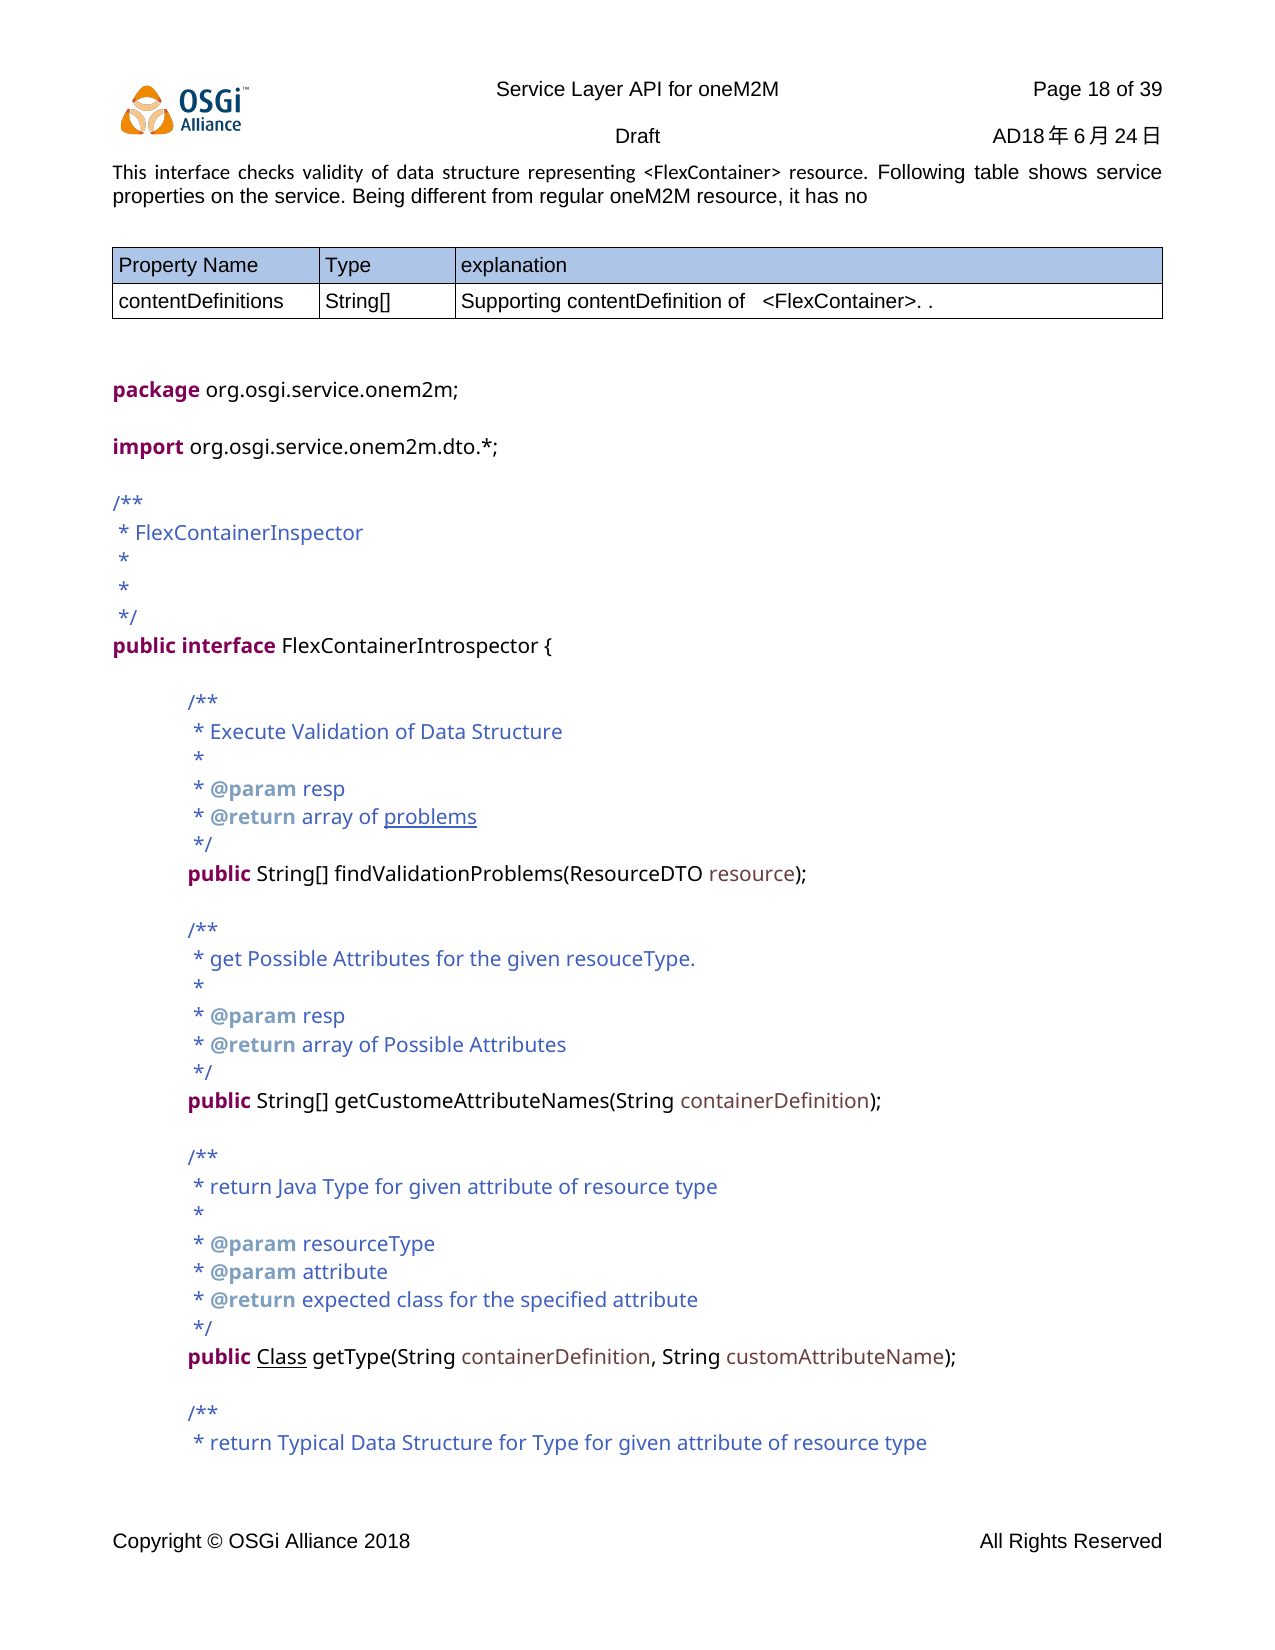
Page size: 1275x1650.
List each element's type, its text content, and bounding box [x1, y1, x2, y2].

text * @return expected class for the specified attribute [112, 1286, 1162, 1314]
text /** [112, 1399, 1162, 1428]
text * [112, 575, 1162, 603]
text package org.osgi.service.onem2m; [112, 376, 1162, 404]
text * [112, 745, 1162, 774]
text * Execute Validation of Data Structure [112, 717, 1162, 745]
text public String[] getCustomeAttributeNames(String containerDefinition); [112, 1087, 1162, 1115]
text */ [112, 1058, 1162, 1087]
text * return Java Type for given attribute of resource type [112, 1172, 1162, 1200]
text * @param resp [112, 1001, 1162, 1030]
table_cell String[] [320, 284, 455, 318]
table_cell contentDefinitions [113, 284, 319, 318]
picture [113, 78, 257, 142]
table_header Property Name [113, 248, 319, 283]
text import org.osgi.service.onem2m.dto.*; [112, 432, 1162, 461]
text public String[] findValidationProblems(ResourceDTO resource); [112, 859, 1162, 887]
text This interface checks validity of data structure representing <FlexContainer> resource. Following table shows service properties on the service. Being different from regular oneM2M resource, it has no [112, 159, 1162, 208]
text /** [112, 916, 1162, 944]
text * get Possible Attributes for the given resouceType. [112, 944, 1162, 973]
table_header explanation [456, 248, 1162, 283]
text /** [112, 489, 1162, 518]
text * @param resourceType [112, 1229, 1162, 1257]
text * @return array of problems [112, 802, 1162, 831]
text public Class getType(String containerDefinition, String customAttributeName); [112, 1342, 1162, 1371]
text public interface FlexContainerIntrospector { [112, 632, 1162, 660]
text * [112, 973, 1162, 1001]
text */ [112, 831, 1162, 859]
text * @param attribute [112, 1257, 1162, 1286]
text * FlexContainerInspector [112, 518, 1162, 546]
text * [112, 546, 1162, 575]
table_cell Supporting contentDefinition of <FlexContainer>. . [456, 284, 1162, 318]
text */ [112, 603, 1162, 632]
table_header Type [320, 248, 455, 283]
text * @param resp [112, 774, 1162, 802]
text * return Typical Data Structure for Type for given attribute of resource type [112, 1428, 1162, 1456]
text */ [112, 1314, 1162, 1342]
text * [112, 1200, 1162, 1229]
text /** [112, 1143, 1162, 1172]
text /** [112, 688, 1162, 717]
text * @return array of Possible Attributes [112, 1030, 1162, 1058]
